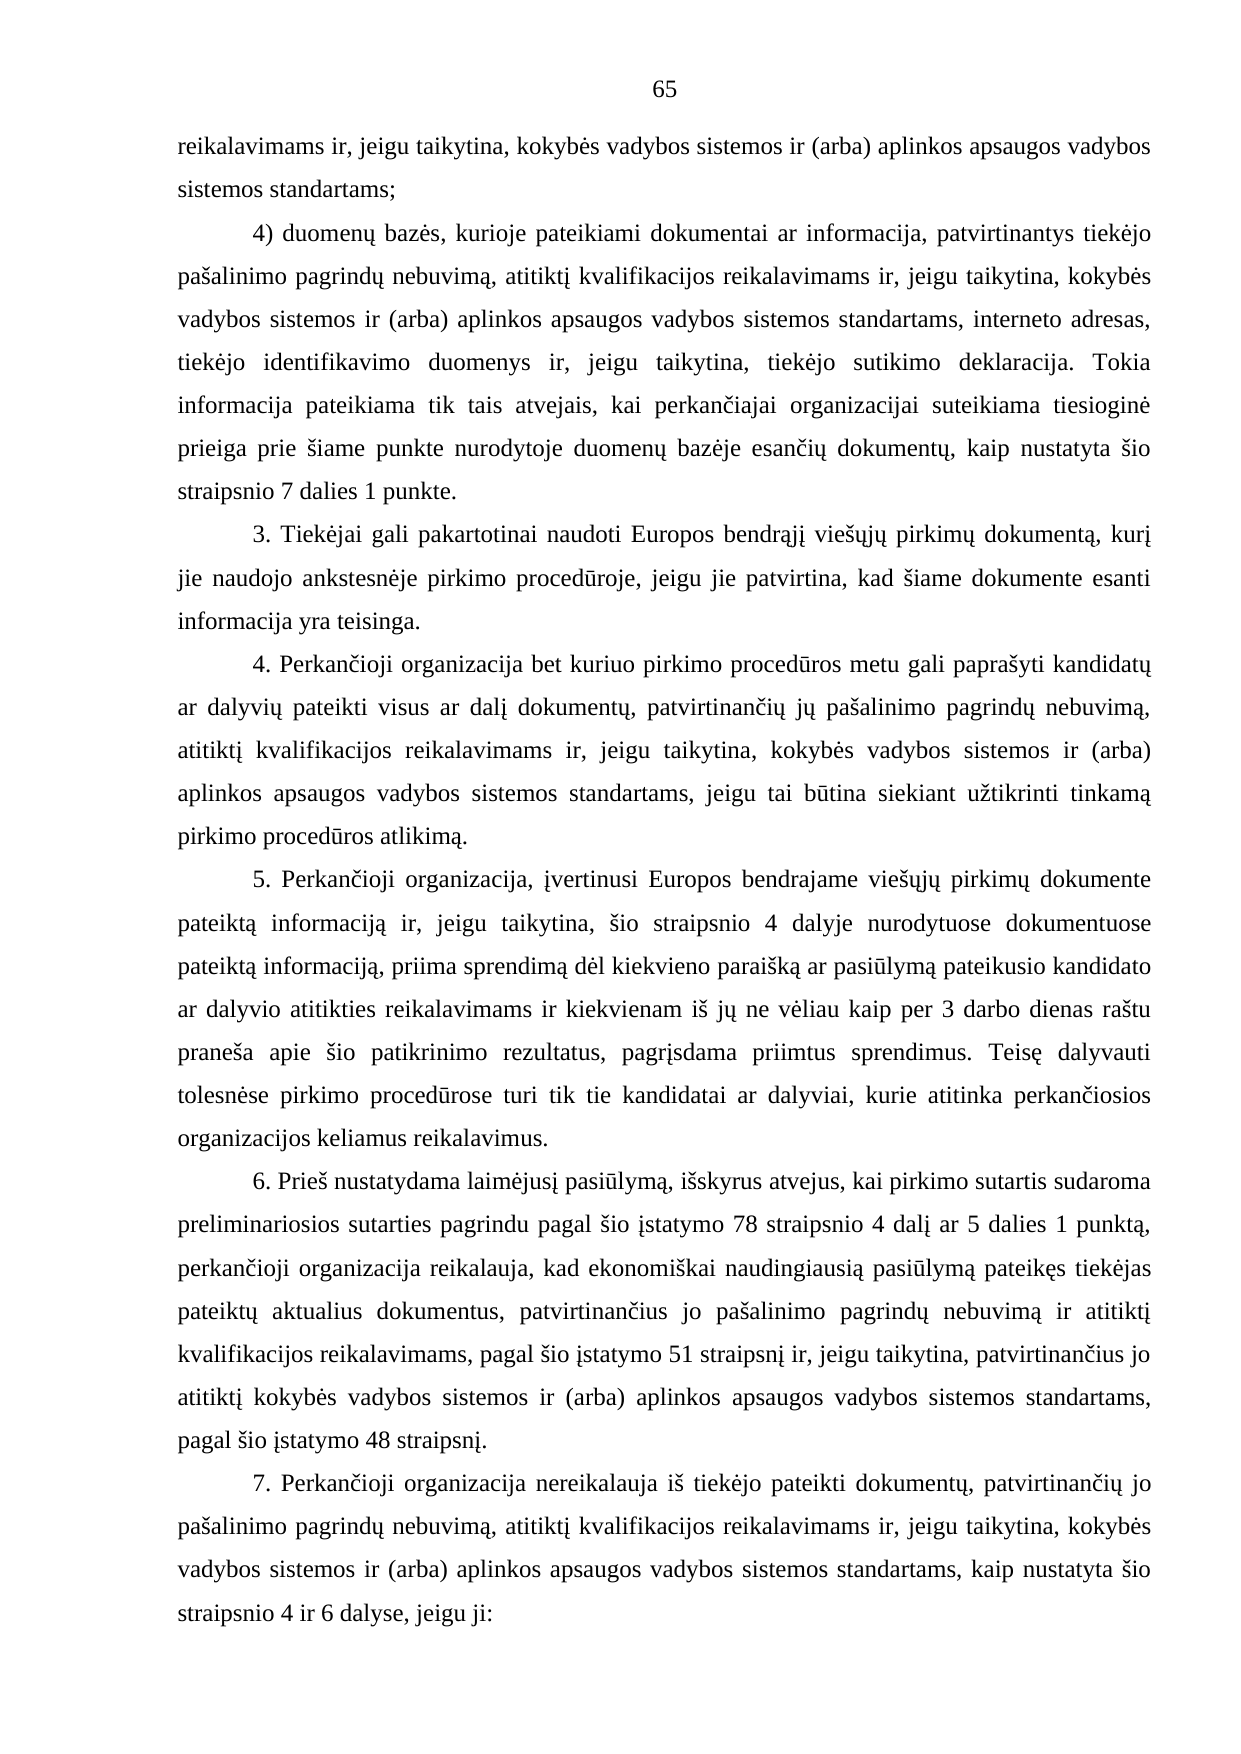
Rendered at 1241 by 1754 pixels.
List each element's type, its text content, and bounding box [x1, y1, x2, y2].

text 6. Prieš nustatydama laimėjusį pasiūlymą, išskyrus atvejus, kai pirkimo sutartis sudaroma preliminariosios sutarties pagrindu pagal šio įstatymo 78 straipsnio 4 dalį ar 5 dalies 1 punktą, perkančioji organizacija reikalauja, kad ekonomiškai naudingiausią pasiūlymą pateikęs tiekėjas pateiktų aktualius dokumentus, patvirtinančius jo pašalinimo pagrindų nebuvimą ir atitiktį kvalifikacijos reikalavimams, pagal šio įstatymo 51 straipsnį ir, jeigu taikytina, patvirtinančius jo atitiktį kokybės vadybos sistemos ir (arba) aplinkos apsaugos vadybos sistemos standartams, pagal šio įstatymo 48 straipsnį. [177, 1166, 1152, 1454]
text 7. Perkančioji organizacija nereikalauja iš tiekėjo pateikti dokumentų, patvirtinančių jo pašalinimo pagrindų nebuvimą, atitiktį kvalifikacijos reikalavimams ir, jeigu taikytina, kokybės vadybos sistemos ir (arba) aplinkos apsaugos vadybos sistemos standartams, kaip nustatyta šio straipsnio 4 ir 6 dalyse, jeigu ji: [177, 1468, 1152, 1626]
text reikalavimams ir, jeigu taikytina, kokybės vadybos sistemos ir (arba) aplinkos apsaugos vadybos sistemos standartams; [177, 131, 1152, 203]
text 4) duomenų bazės, kurioje pateikiami dokumentai ar informacija, patvirtinantys tiekėjo pašalinimo pagrindų nebuvimą, atitiktį kvalifikacijos reikalavimams ir, jeigu taikytina, kokybės vadybos sistemos ir (arba) aplinkos apsaugos vadybos sistemos standartams, interneto adresas, tiekėjo identifikavimo duomenys ir, jeigu taikytina, tiekėjo sutikimo deklaracija. Tokia informacija pateikiama tik tais atvejais, kai perkančiajai organizacijai suteikiama tiesioginė prieiga prie šiame punkte nurodytoje duomenų bazėje esančių dokumentų, kaip nustatyta šio straipsnio 7 dalies 1 punkte. [177, 218, 1152, 505]
text 4. Perkančioji organizacija bet kuriuo pirkimo procedūros metu gali paprašyti kandidatų ar dalyvių pateikti visus ar dalį dokumentų, patvirtinančių jų pašalinimo pagrindų nebuvimą, atitiktį kvalifikacijos reikalavimams ir, jeigu taikytina, kokybės vadybos sistemos ir (arba) aplinkos apsaugos vadybos sistemos standartams, jeigu tai būtina siekiant užtikrinti tinkamą pirkimo procedūros atlikimą. [177, 649, 1152, 850]
text 5. Perkančioji organizacija, įvertinusi Europos bendrajame viešųjų pirkimų dokumente pateiktą informaciją ir, jeigu taikytina, šio straipsnio 4 dalyje nurodytuose dokumentuose pateiktą informaciją, priima sprendimą dėl kiekvieno paraišką ar pasiūlymą pateikusio kandidato ar dalyvio atitikties reikalavimams ir kiekvienam iš jų ne vėliau kaip per 3 darbo dienas raštu praneša apie šio patikrinimo rezultatus, pagrįsdama priimtus sprendimus. Teisę dalyvauti tolesnėse pirkimo procedūrose turi tik tie kandidatai ar dalyviai, kurie atitinka perkančiosios organizacijos keliamus reikalavimus. [177, 864, 1152, 1152]
text 3. Tiekėjai gali pakartotinai naudoti Europos bendrąjį viešųjų pirkimų dokumentą, kurį jie naudojo ankstesnėje pirkimo procedūroje, jeigu jie patvirtina, kad šiame dokumente esanti informacija yra teisinga. [177, 519, 1152, 634]
